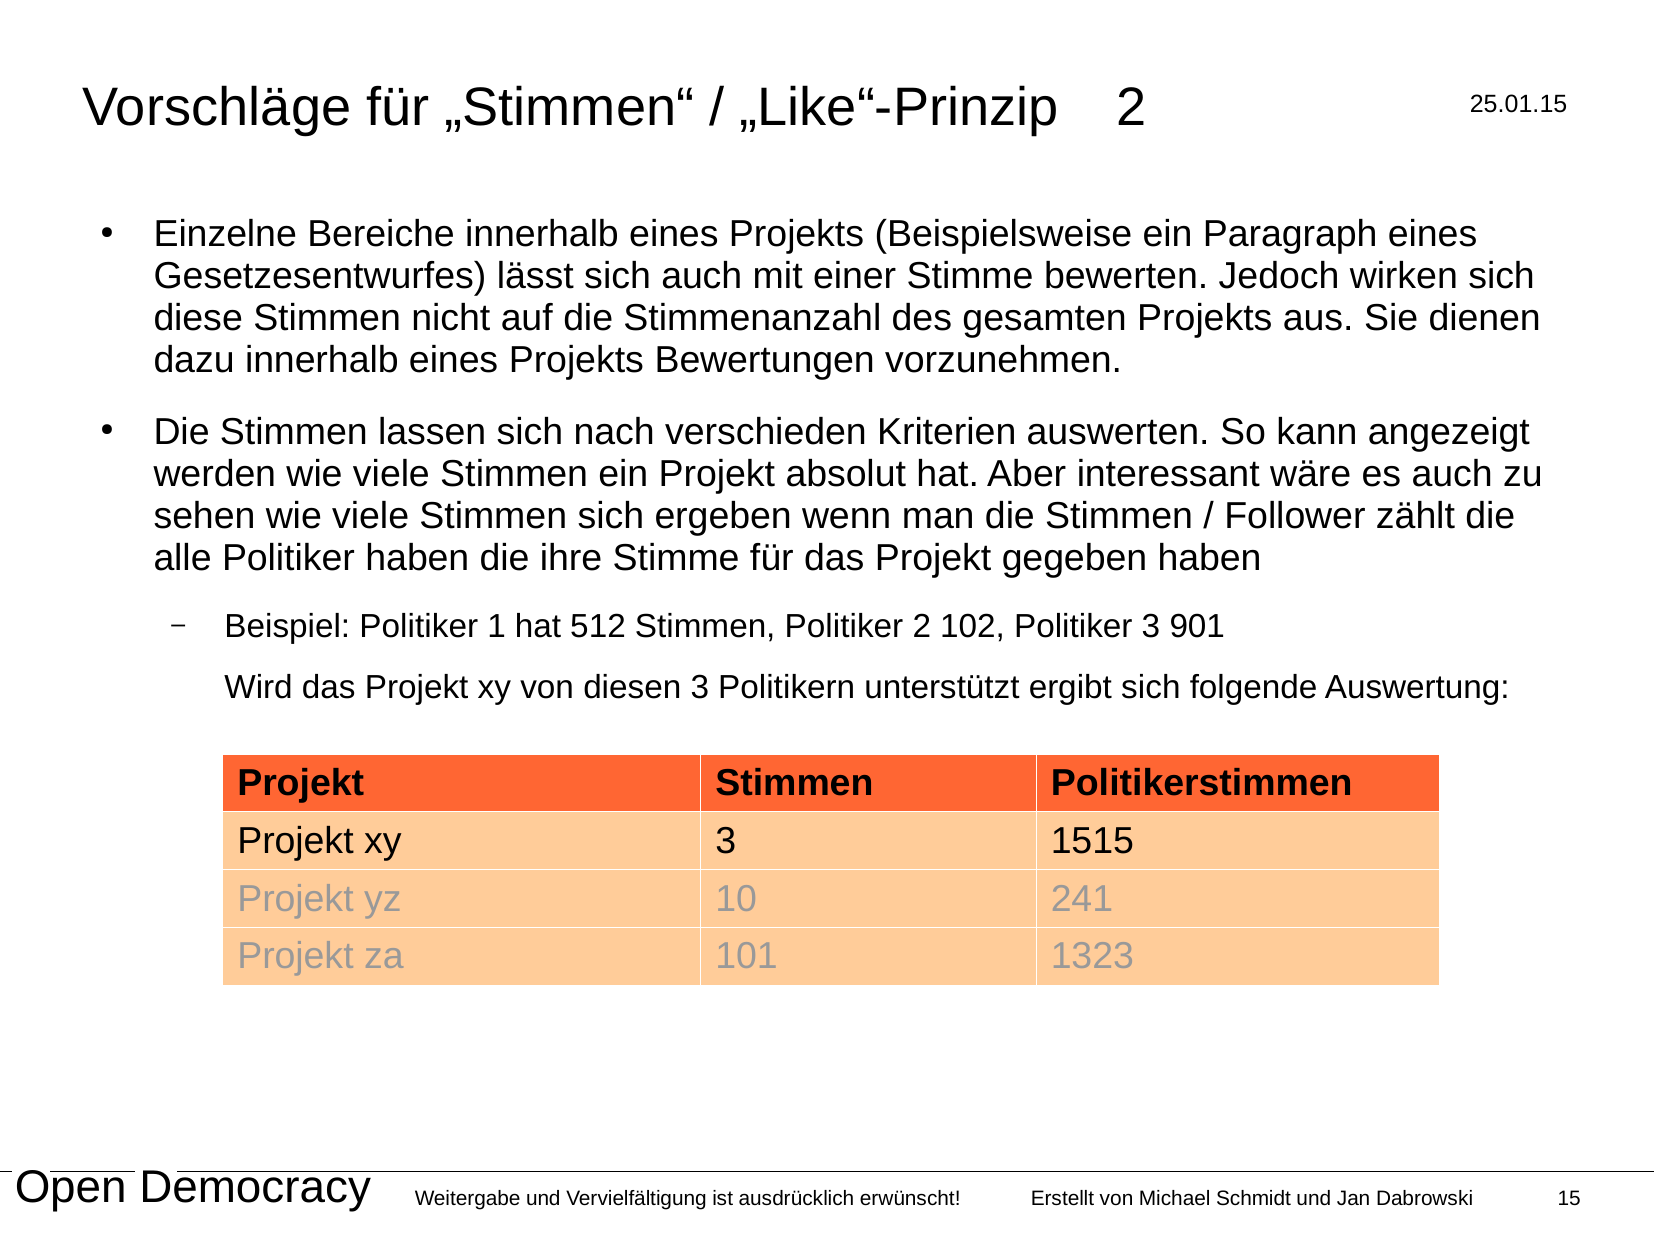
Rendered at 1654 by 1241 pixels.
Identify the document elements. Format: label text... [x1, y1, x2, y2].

list Einzelne Bereiche innerhalb eines Projekts (Beispielsweise ein Paragraph eines Gesetzesentwurfes) lässt sich auch mit einer Stimme bewerten. Jedoch wirken sich diese Stimmen nicht auf die Stimmenanzahl des gesamten Projekts aus. Sie dienen dazu innerhalb eines Projekts Bewertungen vorzunehmen. Die Stimmen lassen sich nach verschieden Kriterien auswerten. So kann angezeigt werden wie viele Stimmen ein Projekt absolut hat. Aber interessant wäre es auch zu sehen wie viele Stimmen sich ergeben wenn man die Stimmen / Follower zählt die alle Politiker haben die ihre Stimme für das Projekt gegeben haben Beispiel: Politiker 1 hat 512 Stimmen, Politiker 2 102, Politiker 3 901 Wird das Projekt xy von diesen 3 Politikern unterstützt ergibt sich folgende Auswertung: [82, 212, 1571, 1109]
table_cell 1515 [1037, 812, 1439, 869]
table_cell Projekt za [223, 928, 700, 985]
title Vorschläge für „Stimmen“ / „Like“-Prinzip 2 [82, 59, 1359, 155]
table_cell Projekt xy [223, 812, 700, 869]
table_cell 241 [1037, 870, 1439, 927]
table_cell 1323 [1037, 928, 1439, 985]
table_cell Projekt yz [223, 870, 700, 927]
table_header Projekt [223, 755, 700, 811]
table_cell 3 [701, 812, 1036, 869]
table_cell 10 [701, 870, 1036, 927]
table_header Politikerstimmen [1037, 755, 1439, 811]
table_header Stimmen [701, 755, 1036, 811]
table_cell 101 [701, 928, 1036, 985]
